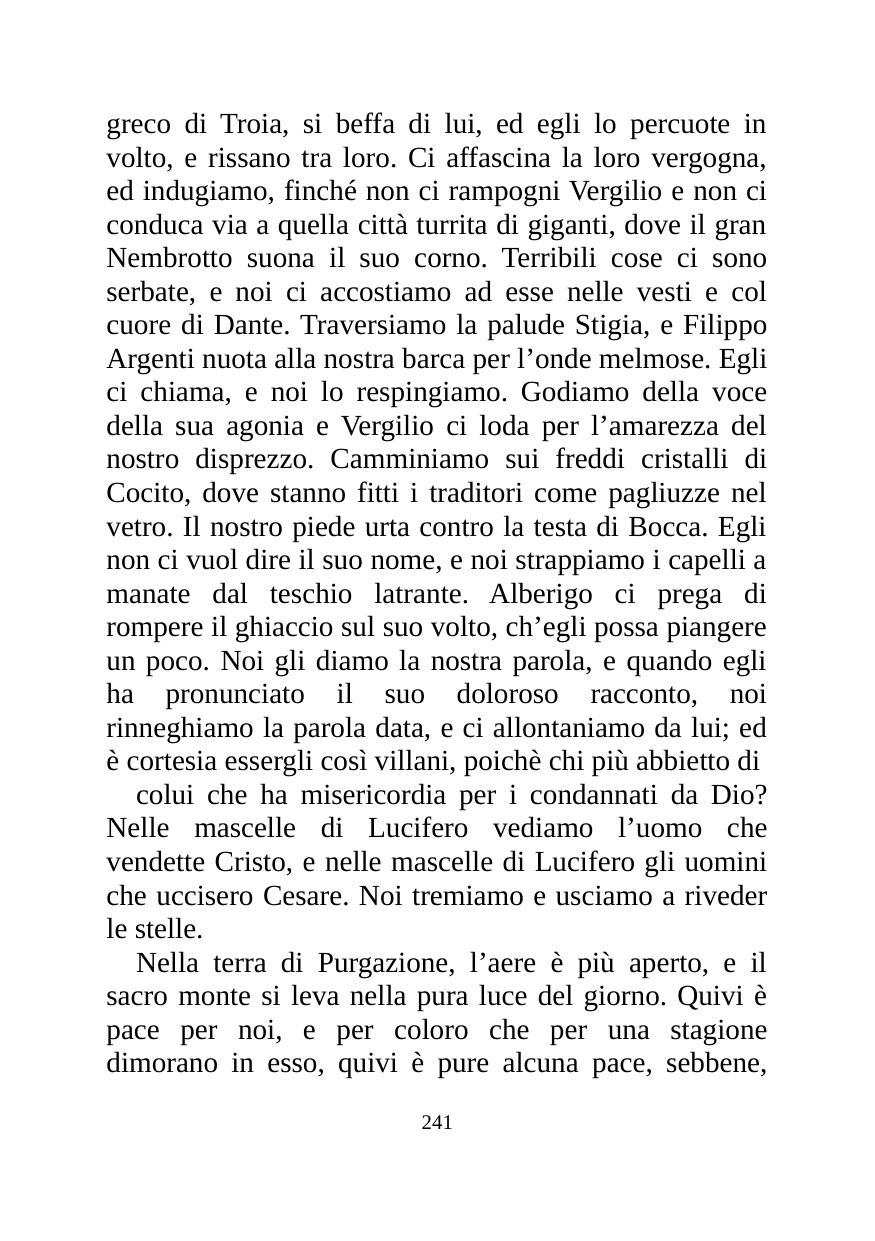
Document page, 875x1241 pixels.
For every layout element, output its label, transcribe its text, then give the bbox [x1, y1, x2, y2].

text colui che ha misericordia per i condannati da Dio? Nelle mascelle di Lucifero vediamo l’uomo che vendette Cristo, e nelle mascelle di Lucifero gli uomini che uccisero Cesare. Noi tremiamo e usciamo a riveder le stelle. [106, 777, 768, 945]
text greco di Troia, si beffa di lui, ed egli lo percuote in volto, e rissano tra loro. Ci affascina la loro vergogna, ed indugiamo, finché non ci rampogni Vergilio e non ci conduca via a quella città turrita di giganti, dove il gran Nembrotto suona il suo corno. Terribili cose ci sono serbate, e noi ci accostiamo ad esse nelle vesti e col cuore di Dante. Traversiamo la palude Stigia, e Filippo Argenti nuota alla nostra barca per l’onde melmose. Egli ci chiama, e noi lo respingiamo. Godiamo della voce della sua agonia e Vergilio ci loda per l’amarezza del nostro disprezzo. Camminiamo sui freddi cristalli di Cocito, dove stanno fitti i traditori come pagliuzze nel vetro. Il nostro piede urta contro la testa di Bocca. Egli non ci vuol dire il suo nome, e noi strappiamo i capelli a manate dal teschio latrante. Alberigo ci prega di rompere il ghiaccio sul suo volto, ch’egli possa piangere un poco. Noi gli diamo la nostra parola, e quando egli ha pronunciato il suo doloroso racconto, noi rinneghiamo la parola data, e ci allontaniamo da lui; ed è cortesia essergli così villani, poichè chi più abbietto di [106, 106, 768, 777]
text Nella terra di Purgazione, l’aere è più aperto, e il sacro monte si leva nella pura luce del giorno. Quivi è pace per noi, e per coloro che per una stagione dimorano in esso, quivi è pure alcuna pace, sebbene, [106, 945, 768, 1079]
